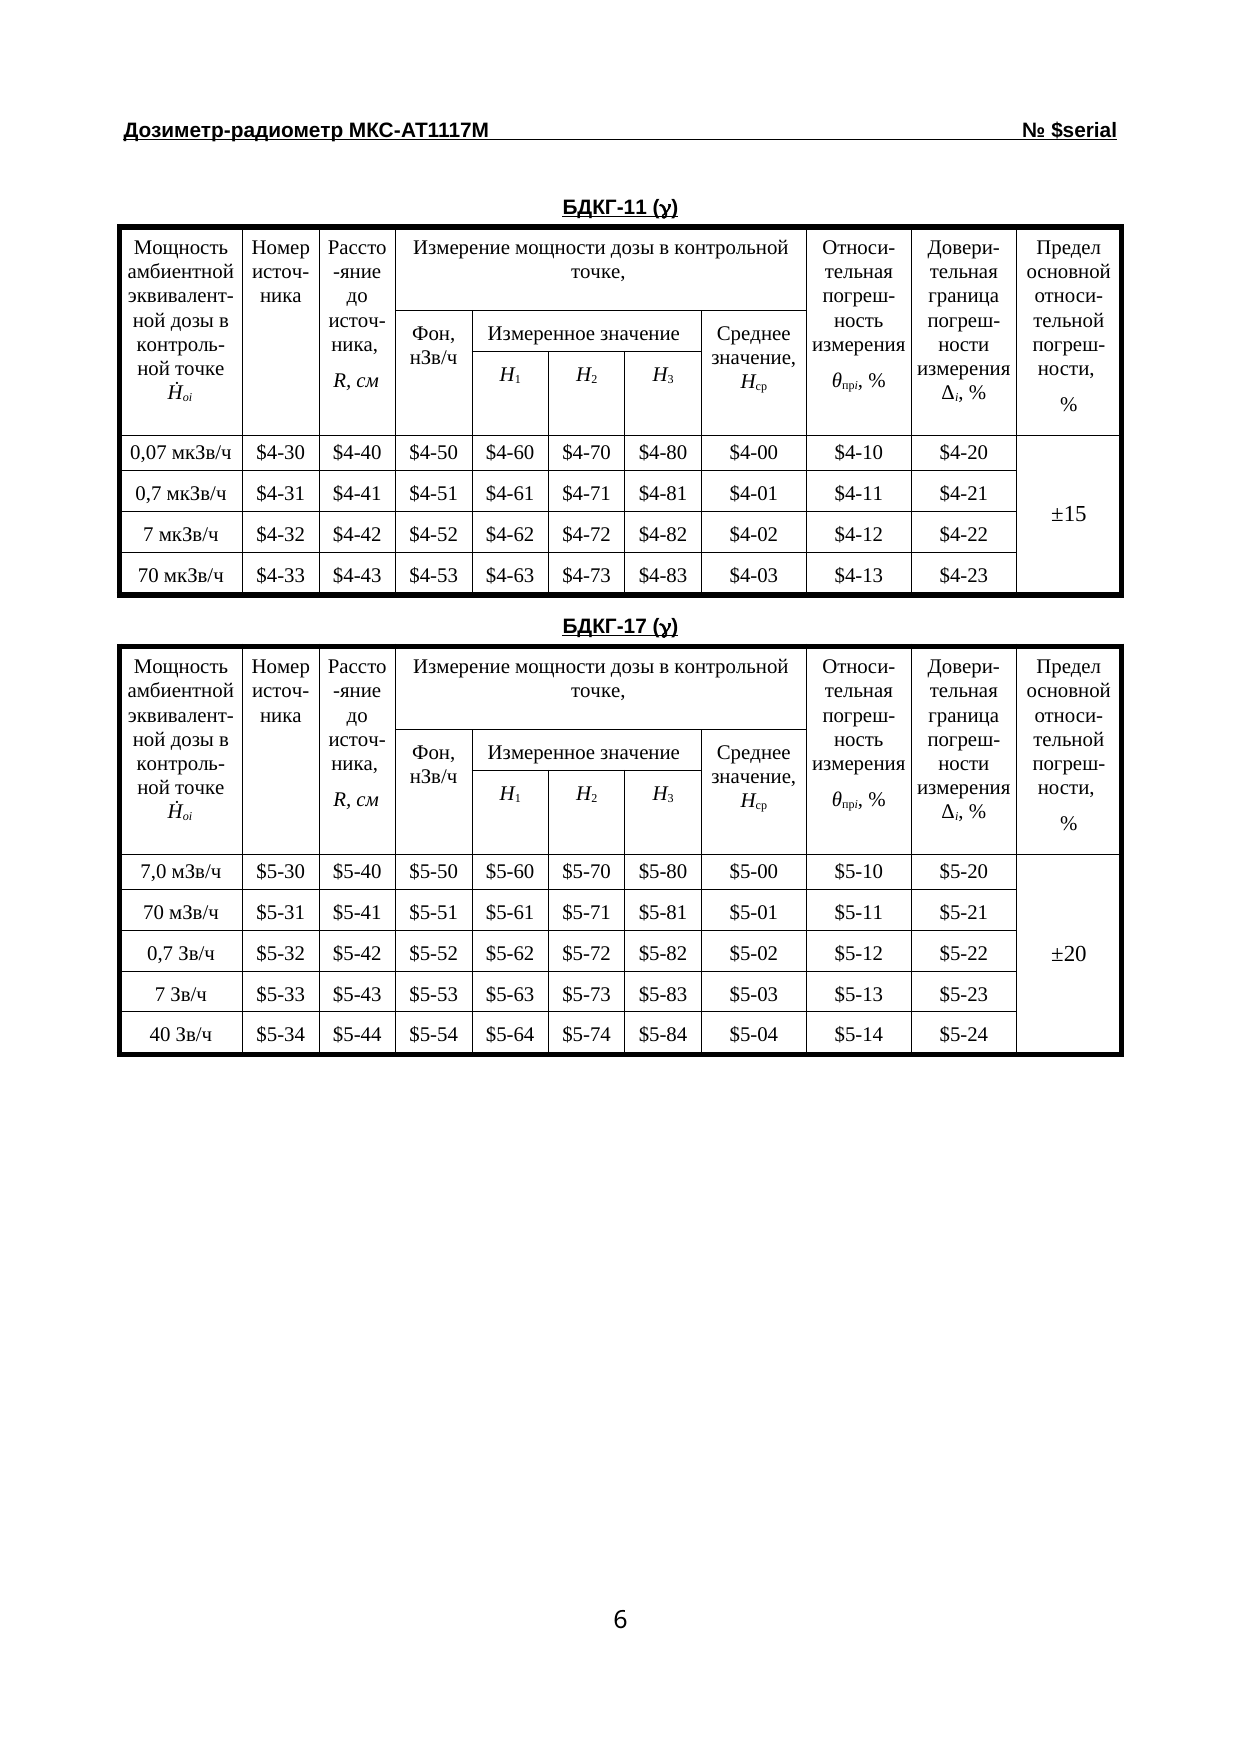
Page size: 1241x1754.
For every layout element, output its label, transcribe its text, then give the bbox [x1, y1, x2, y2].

table_cell $5-21 [912, 890, 1016, 930]
table_cell $5-23 [912, 972, 1016, 1011]
table_cell $4-22 [912, 512, 1016, 552]
table_cell $5-20 [912, 855, 1016, 889]
table_cell $4-63 [473, 553, 548, 592]
table_cell $4-70 [549, 436, 624, 470]
table_cell $5-22 [912, 931, 1016, 971]
table_cell Среднее значение, Hср [702, 730, 806, 853]
table_cell $5-52 [396, 931, 472, 971]
table_cell $5-01 [702, 890, 806, 930]
table_cell H3 [625, 352, 701, 434]
table_cell $4-40 [320, 436, 395, 470]
table_cell H2 [549, 771, 624, 853]
table_cell $4-50 [396, 436, 472, 470]
table_cell $4-13 [807, 553, 911, 592]
table_cell $4-10 [807, 436, 911, 470]
table_cell $5-40 [320, 855, 395, 889]
table_cell $4-12 [807, 512, 911, 552]
table_cell $5-14 [807, 1012, 911, 1052]
table_cell Номер источ-ника [243, 230, 319, 434]
table_cell $5-60 [473, 855, 548, 889]
table_cell $5-32 [243, 931, 319, 971]
table_cell ±15 [1017, 436, 1119, 592]
table_cell Измерение мощности дозы в контрольной точке, [396, 649, 806, 729]
table_cell Рассто-яние до источ-ника, R, см [320, 649, 395, 853]
table_cell $5-84 [625, 1012, 701, 1052]
table_cell $4-81 [625, 471, 701, 511]
table_cell 40 Зв/ч [122, 1012, 242, 1052]
table_cell $4-51 [396, 471, 472, 511]
table_cell Мощность амбиентной эквивалент-ной дозы в контроль-ной точке Ḣoi [122, 230, 242, 434]
table_cell $4-62 [473, 512, 548, 552]
table_cell 70 мкЗв/ч [122, 553, 242, 592]
table_cell $5-70 [549, 855, 624, 889]
table_header БДКГ-11 () [119, 179, 1121, 224]
table_cell $5-64 [473, 1012, 548, 1052]
table_cell Предел основной относи-тельной погреш-ности, % [1017, 649, 1119, 853]
table_cell Предел основной относи-тельной погреш-ности, % [1017, 230, 1119, 434]
table_cell $4-03 [702, 553, 806, 592]
table_cell $5-33 [243, 972, 319, 1011]
table_cell Рассто-яние до источ-ника, R, см [320, 230, 395, 434]
table_cell 7 мкЗв/ч [122, 512, 242, 552]
table_cell H2 [549, 352, 624, 434]
table_cell $5-43 [320, 972, 395, 1011]
table_cell $5-00 [702, 855, 806, 889]
table_cell $4-20 [912, 436, 1016, 470]
table_cell Номер источ-ника [243, 649, 319, 853]
table_cell $5-80 [625, 855, 701, 889]
table_cell Измеренное значение [473, 311, 701, 351]
table_cell $5-62 [473, 931, 548, 971]
table_cell $4-23 [912, 553, 1016, 592]
table_cell $4-02 [702, 512, 806, 552]
table_cell $4-01 [702, 471, 806, 511]
table_cell 0,07 мкЗв/ч [122, 436, 242, 470]
table_cell $5-31 [243, 890, 319, 930]
table_cell 70 мЗв/ч [122, 890, 242, 930]
table_cell Измеренное значение [473, 730, 701, 770]
table_cell $5-71 [549, 890, 624, 930]
table_cell Относи-тельная погреш-ность измерения θпрi, % [807, 649, 911, 853]
table_cell $5-82 [625, 931, 701, 971]
table_cell $5-63 [473, 972, 548, 1011]
table_cell $5-61 [473, 890, 548, 930]
table_cell H1 [473, 352, 548, 434]
table_cell $4-83 [625, 553, 701, 592]
table_cell $5-03 [702, 972, 806, 1011]
table_cell $5-44 [320, 1012, 395, 1052]
table_cell $5-13 [807, 972, 911, 1011]
table_cell $5-83 [625, 972, 701, 1011]
table_cell $5-74 [549, 1012, 624, 1052]
table_cell $4-43 [320, 553, 395, 592]
table_cell $5-51 [396, 890, 472, 930]
table_cell $5-54 [396, 1012, 472, 1052]
table_cell $4-42 [320, 512, 395, 552]
table_cell $4-31 [243, 471, 319, 511]
table_cell $5-34 [243, 1012, 319, 1052]
table_cell $4-60 [473, 436, 548, 470]
table_cell $4-41 [320, 471, 395, 511]
table_cell $5-53 [396, 972, 472, 1011]
table_cell Фон, нЗв/ч [396, 311, 472, 434]
table_header БДКГ-17 () [119, 598, 1121, 643]
table_cell $5-42 [320, 931, 395, 971]
table_cell 0,7 Зв/ч [122, 931, 242, 971]
table_cell $5-12 [807, 931, 911, 971]
table_cell $4-80 [625, 436, 701, 470]
table_cell $4-72 [549, 512, 624, 552]
table_cell $4-21 [912, 471, 1016, 511]
table_cell $4-73 [549, 553, 624, 592]
table_cell $5-30 [243, 855, 319, 889]
table_cell 0,7 мкЗв/ч [122, 471, 242, 511]
table_cell $5-72 [549, 931, 624, 971]
table_cell H1 [473, 771, 548, 853]
table_cell Фон, нЗв/ч [396, 730, 472, 853]
table_cell $5-50 [396, 855, 472, 889]
table_cell $4-61 [473, 471, 548, 511]
table_cell $5-04 [702, 1012, 806, 1052]
table_cell $4-00 [702, 436, 806, 470]
table_cell Довери-тельная граница погреш-ности измерения Δi, % [912, 649, 1016, 853]
table_cell ±20 [1017, 855, 1119, 1052]
table_cell $4-32 [243, 512, 319, 552]
table_cell $5-41 [320, 890, 395, 930]
table_cell H3 [625, 771, 701, 853]
table_cell $5-73 [549, 972, 624, 1011]
table_cell Измерение мощности дозы в контрольной точке, [396, 230, 806, 310]
table_cell $5-24 [912, 1012, 1016, 1052]
table_cell Мощность амбиентной эквивалент-ной дозы в контроль-ной точке Ḣoi [122, 649, 242, 853]
table_cell Относи-тельная погреш-ность измерения θпрi, % [807, 230, 911, 434]
table_cell $5-10 [807, 855, 911, 889]
table_cell $4-33 [243, 553, 319, 592]
table_cell Среднее значение, Hср [702, 311, 806, 434]
table_cell $5-11 [807, 890, 911, 930]
table_cell Довери-тельная граница погреш-ности измерения Δi, % [912, 230, 1016, 434]
table_cell $4-71 [549, 471, 624, 511]
table_cell $4-53 [396, 553, 472, 592]
table_cell $5-02 [702, 931, 806, 971]
table_cell $4-11 [807, 471, 911, 511]
table_cell $4-82 [625, 512, 701, 552]
table_cell 7 Зв/ч [122, 972, 242, 1011]
table_cell $4-52 [396, 512, 472, 552]
table_cell $4-30 [243, 436, 319, 470]
table_cell $5-81 [625, 890, 701, 930]
table_cell 7,0 мЗв/ч [122, 855, 242, 889]
